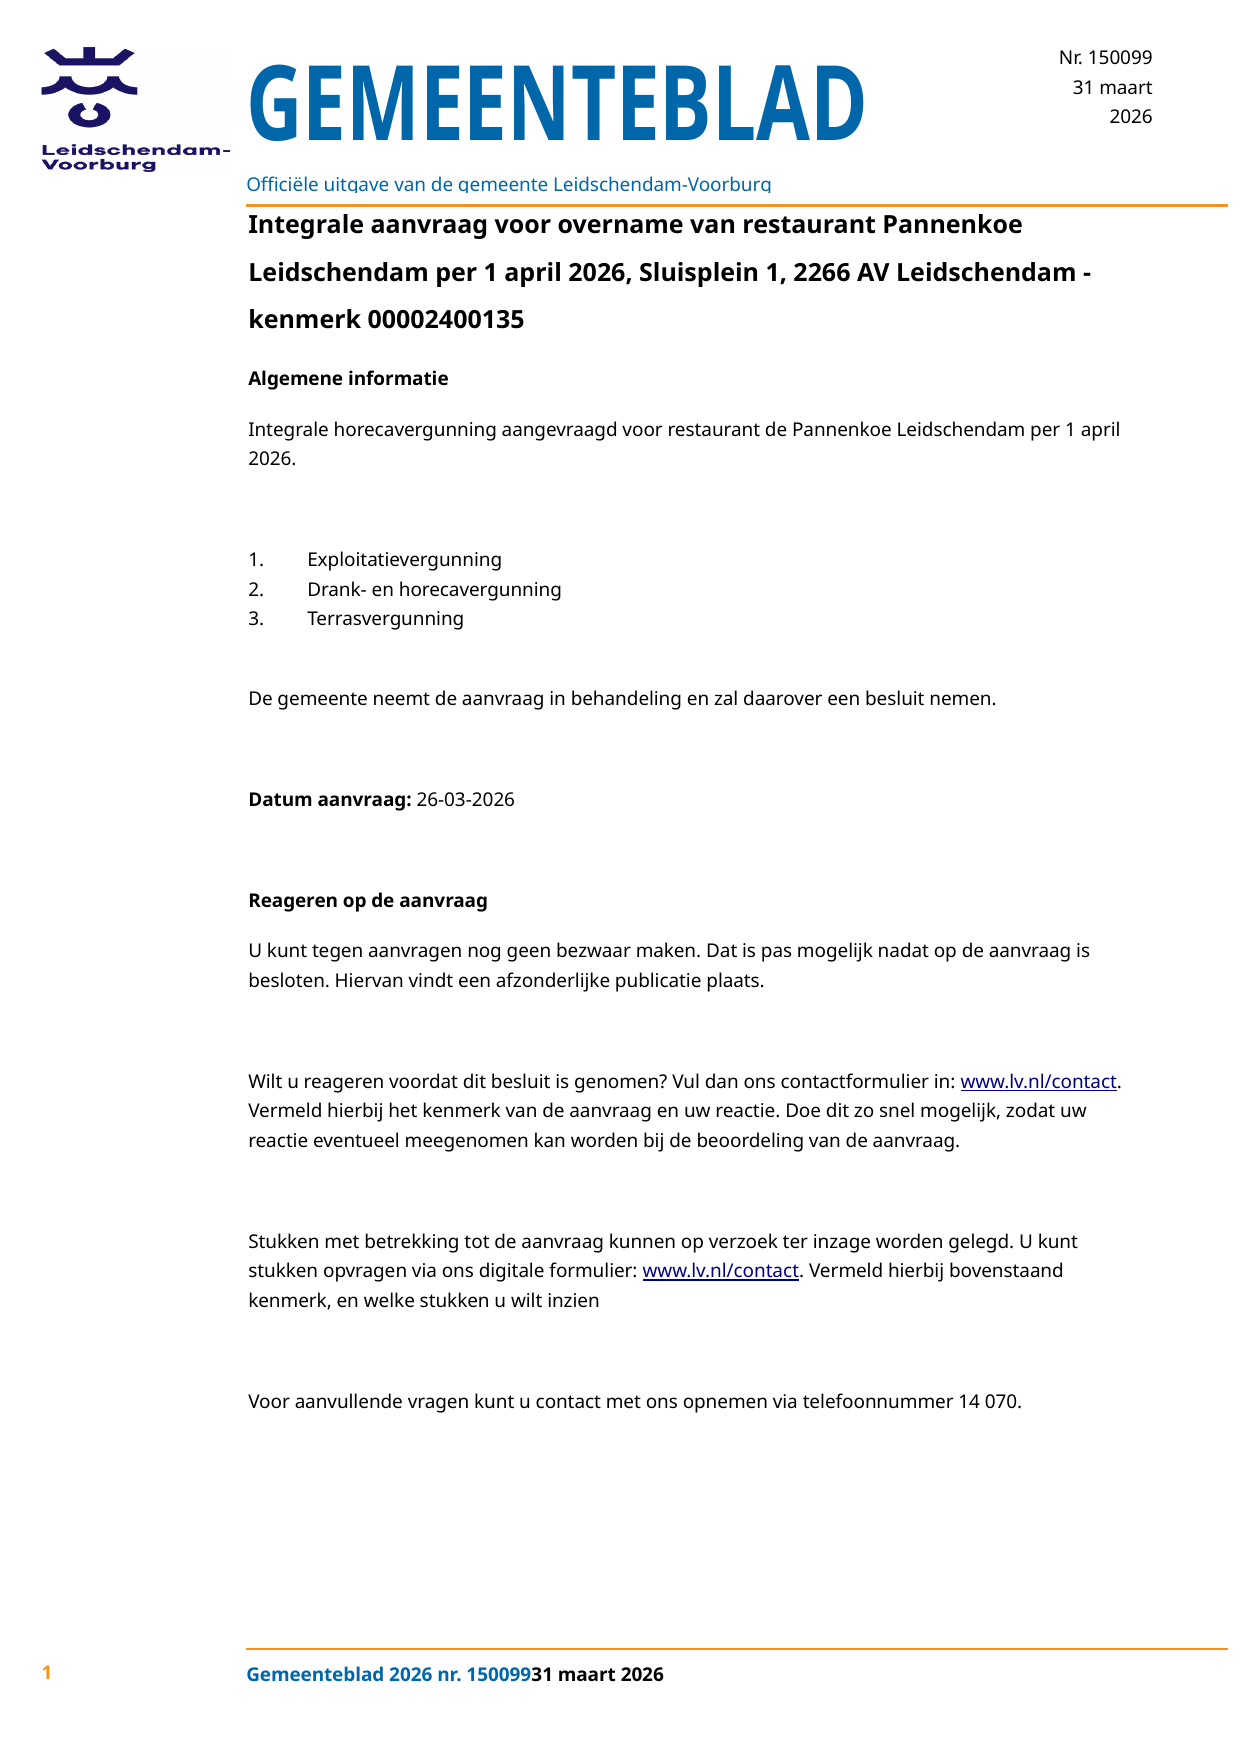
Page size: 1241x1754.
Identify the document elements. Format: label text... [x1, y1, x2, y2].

text Algemene informatie [248, 366, 1152, 391]
text Wilt u reageren voordat dit besluit is genomen? Vul dan ons contactformulier in: www.lv.nl/contact. Vermeld hierbij het kenmerk van de aanvraag en uw reactie. Doe dit zo snel mogelijk, zodat uw reactie eventueel meegenomen kan worden bij de beoordeling van de aanvraag. [248, 1068, 1152, 1153]
text Stukken met betrekking tot de aanvraag kunnen op verzoek ter inzage worden gelegd. U kunt stukken opvragen via ons digitale formulier: www.lv.nl/contact. Vermeld hierbij bovenstaand kenmerk, en welke stukken u wilt inzien [248, 1228, 1152, 1313]
text Datum aanvraag: 26-03-2026 [248, 786, 1152, 812]
text Reageren op de aanvraag [248, 887, 1152, 913]
text Voor aanvullende vragen kunt u contact met ons opnemen via telefoonnummer 14 070. [248, 1388, 1152, 1414]
text Integrale horecavergunning aangevraagd voor restaurant de Pannenkoe Leidschendam per 1 april 2026. [248, 416, 1152, 471]
list Exploitatievergunning [248, 546, 1152, 572]
picture [41, 47, 231, 172]
text De gemeente neemt de aanvraag in behandeling en zal daarover een besluit nemen. [248, 686, 1152, 711]
list Terrasvergunning [248, 606, 1152, 631]
text U kunt tegen aanvragen nog geen bezwaar maken. Dat is pas mogelijk nadat op de aanvraag is besloten. Hiervan vindt een afzonderlijke publicatie plaats. [248, 938, 1152, 993]
text Integrale aanvraag voor overname van restaurant Pannenkoe Leidschendam per 1 april 2026, Sluisplein 1, 2266 AV Leidschendam - kenmerk 00002400135 [248, 207, 1152, 336]
list Drank- en horecavergunning [248, 576, 1152, 602]
